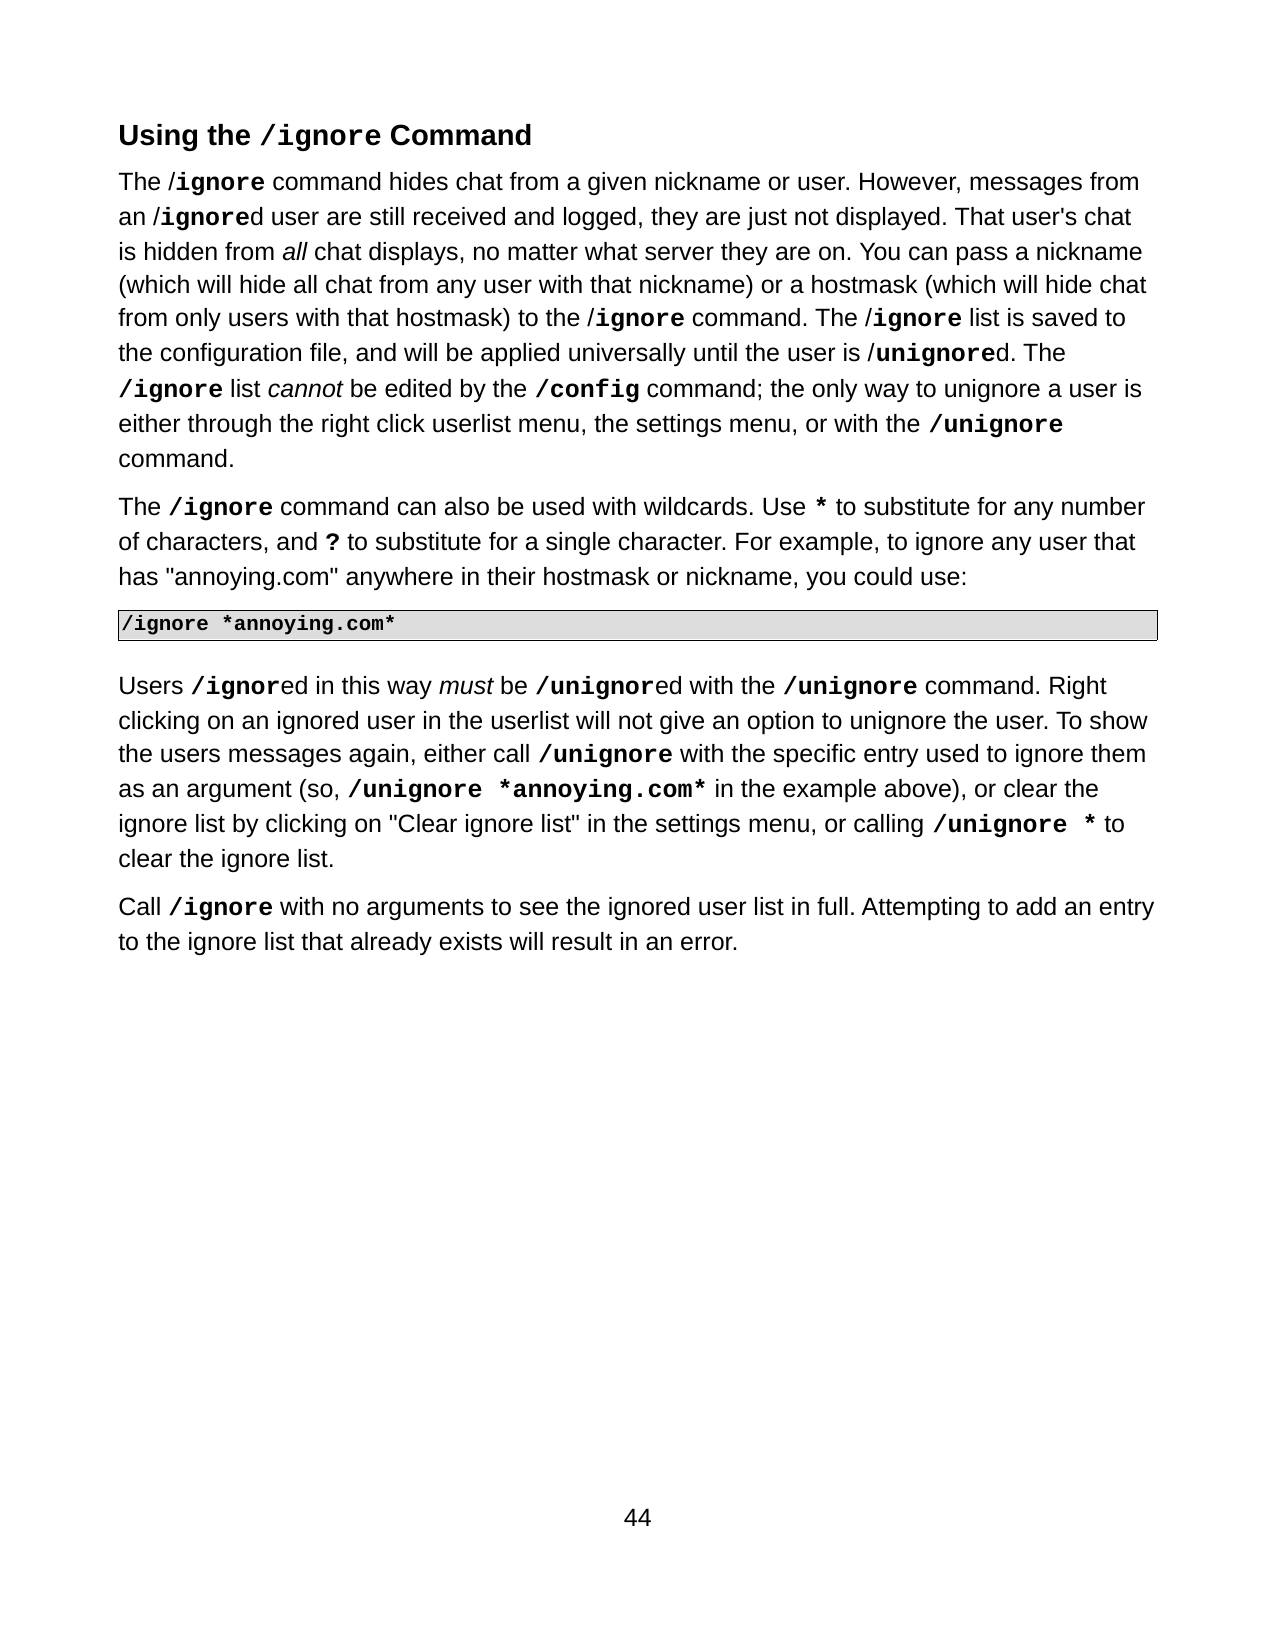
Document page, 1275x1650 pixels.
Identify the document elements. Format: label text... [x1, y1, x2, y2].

table_header /ignore *annoying.com* [119, 611, 1157, 639]
text Users /ignored in this way must be /unignored with the /unignore command. Right clicking on an ignored user in the userlist will not give an option to unignore the user. To show the users messages again, either call /unignore with the specific entry used to ignore them as an argument (so, /unignore *annoying.com* in the example above), or clear the ignore list by clicking on "Clear ignore list" in the settings menu, or calling /unignore * to clear the ignore list. [118, 671, 1157, 873]
subtitle Using the /ignore Command [118, 118, 1157, 154]
text The /ignore command can also be used with wildcards. Use * to substitute for any number of characters, and ? to substitute for a single character. For example, to ignore any user that has "annoying.com" anywhere in their hostmask or nickname, you could use: [118, 492, 1157, 591]
text The /ignore command hides chat from a given nickname or user. However, messages from an /ignored user are still received and logged, they are just not displayed. That user's chat is hidden from all chat displays, no matter what server they are on. You can pass a nickname (which will hide all chat from any user with that nickname) or a hostmask (which will hide chat from only users with that hostmask) to the /ignore command. The /ignore list is saved to the configuration file, and will be applied universally until the user is /unignored. The /ignore list cannot be edited by the /config command; the only way to unignore a user is either through the right click userlist menu, the settings menu, or with the /unignore command. [118, 167, 1157, 473]
text Call /ignore with no arguments to see the ignored user list in full. Attempting to add an entry to the ignore list that already exists will result in an error. [118, 892, 1157, 956]
